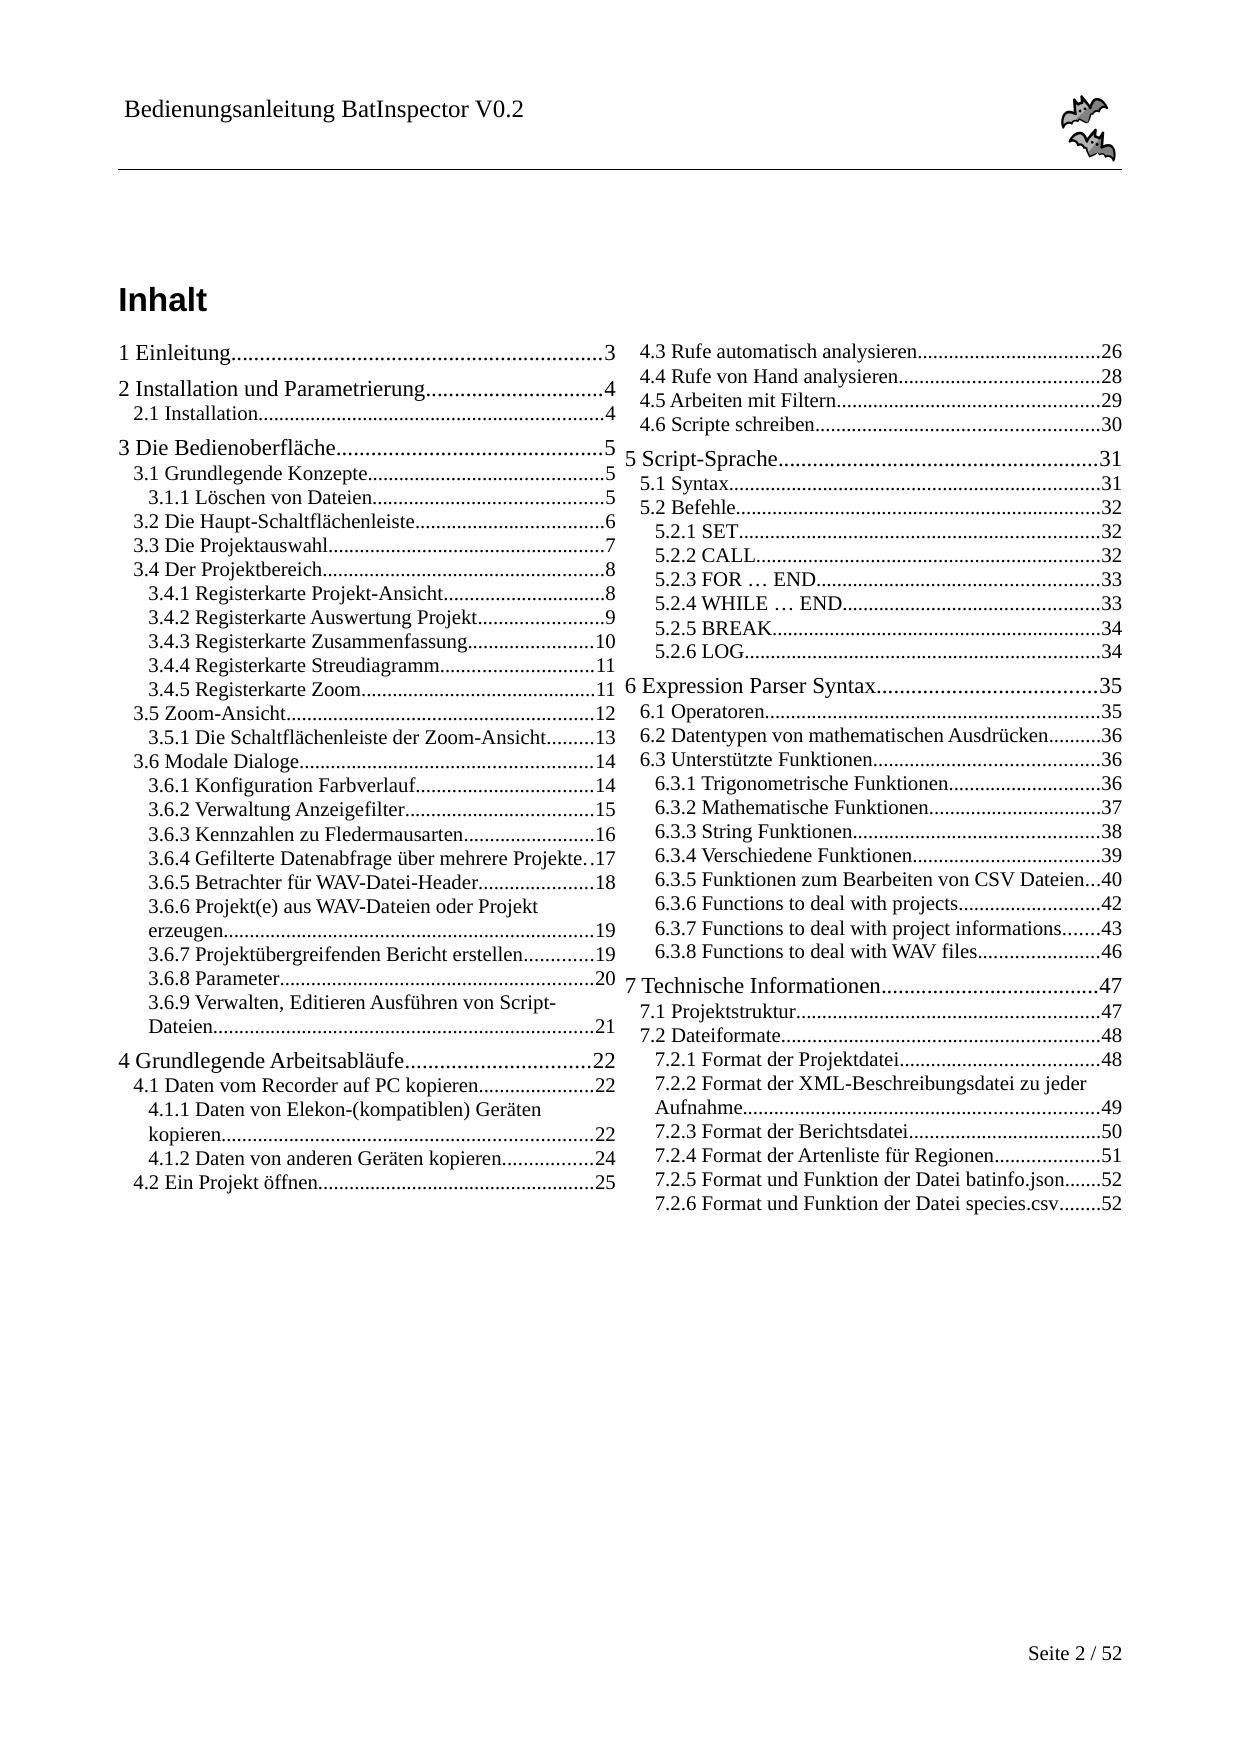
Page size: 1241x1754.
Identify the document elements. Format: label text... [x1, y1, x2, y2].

text 3.6 Modale Dialoge 14 [133, 749, 616, 773]
text 3.2 Die Haupt-Schaltflächenleiste 6 [133, 509, 616, 533]
text 4.2 Ein Projekt öffnen 25 [133, 1169, 616, 1194]
text 5.2.4 WHILE … END 33 [654, 591, 1122, 615]
text 6.3.6 Functions to deal with projects 42 [654, 891, 1122, 915]
text 7.2.5 Format und Funktion der Datei batinfo.json 52 [654, 1167, 1122, 1191]
text 4.1.1 Daten von Elekon-(kompatiblen) Geräten kopieren 22 [148, 1097, 616, 1146]
text 4.1 Daten vom Recorder auf PC kopieren 22 [133, 1073, 616, 1097]
text 3.4 Der Projektbereich 8 [133, 557, 616, 581]
text 3.5 Zoom-Ansicht 12 [133, 701, 616, 725]
text 4.5 Arbeiten mit Filtern 29 [639, 388, 1122, 412]
text 5.1 Syntax 31 [639, 471, 1122, 495]
text 3.6.4 Gefilterte Datenabfrage über mehrere Projekte 17 [148, 846, 616, 869]
text 3.6.7 Projektübergreifenden Bericht erstellen 19 [148, 942, 616, 966]
text 6 Expression Parser Syntax 35 [624, 672, 1122, 699]
text 3.6.5 Betrachter für WAV-Datei-Header 18 [148, 869, 616, 894]
text 5.2.6 LOG 34 [654, 639, 1122, 663]
text 3.4.1 Registerkarte Projekt-Ansicht 8 [148, 581, 616, 605]
text 7 Technische Informationen 47 [624, 972, 1122, 999]
text 6.3.8 Functions to deal with WAV files 46 [654, 939, 1122, 963]
text 7.2 Dateiformate 48 [639, 1023, 1122, 1047]
text 7.2.4 Format der Artenliste für Regionen 51 [654, 1143, 1122, 1167]
text 3.6.6 Projekt(e) aus WAV-Dateien oder Projekt erzeugen 19 [148, 894, 616, 942]
text 7.2.3 Format der Berichtsdatei 50 [654, 1119, 1122, 1143]
picture [1057, 95, 1120, 162]
text 6.3.3 String Funktionen 38 [654, 819, 1122, 843]
text 3.4.3 Registerkarte Zusammenfassung 10 [148, 629, 616, 653]
text 3.5.1 Die Schaltflächenleiste der Zoom-Ansicht 13 [148, 725, 616, 749]
text 6.3.4 Verschiedene Funktionen 39 [654, 843, 1122, 867]
text 3.3 Die Projektauswahl 7 [133, 533, 616, 557]
text 5.2 Befehle 32 [639, 495, 1122, 519]
text 1 Einleitung 3 [118, 339, 616, 366]
text 6.3.2 Mathematische Funktionen 37 [654, 795, 1122, 819]
text 4 Grundlegende Arbeitsabläufe 22 [118, 1047, 616, 1073]
text 5.2.5 BREAK 34 [654, 615, 1122, 639]
text 5 Script-Sprache 31 [624, 445, 1122, 471]
text 7.2.1 Format der Projektdatei 48 [654, 1047, 1122, 1071]
text 6.3 Unterstützte Funktionen 36 [639, 747, 1122, 771]
text 3.6.2 Verwaltung Anzeigefilter 15 [148, 797, 616, 821]
text 7.2.6 Format und Funktion der Datei species.csv 52 [654, 1191, 1122, 1215]
text 4.6 Scripte schreiben 30 [639, 412, 1122, 436]
text 6.3.7 Functions to deal with project informations 43 [654, 915, 1122, 939]
text 2.1 Installation 4 [133, 401, 616, 425]
text 3.4.4 Registerkarte Streudiagramm 11 [148, 653, 616, 677]
text 6.3.1 Trigonometrische Funktionen 36 [654, 771, 1122, 795]
text 2 Installation und Parametrierung 4 [118, 375, 616, 401]
text 4.4 Rufe von Hand analysieren 28 [639, 363, 1122, 388]
text 3.6.8 Parameter 20 [148, 966, 616, 990]
text 3.4.5 Registerkarte Zoom 11 [148, 677, 616, 701]
text 3.1.1 Löschen von Dateien 5 [148, 484, 616, 509]
text 3.6.9 Verwalten, Editieren Ausführen von Script-Dateien 21 [148, 990, 616, 1038]
text 7.2.2 Format der XML-Beschreibungsdatei zu jeder Aufnahme 49 [654, 1071, 1122, 1119]
text 5.2.3 FOR … END 33 [654, 567, 1122, 591]
subtitle Inhalt [118, 279, 1122, 318]
text 3.4.2 Registerkarte Auswertung Projekt 9 [148, 605, 616, 629]
text 4.3 Rufe automatisch analysieren 26 [639, 339, 1122, 363]
text 4.1.2 Daten von anderen Geräten kopieren 24 [148, 1146, 616, 1169]
text 7.1 Projektstruktur 47 [639, 999, 1122, 1023]
text 5.2.1 SET 32 [654, 519, 1122, 543]
text 3 Die Bedienoberfläche 5 [118, 434, 616, 461]
text 6.2 Datentypen von mathematischen Ausdrücken 36 [639, 723, 1122, 747]
text 3.6.1 Konfiguration Farbverlauf 14 [148, 773, 616, 797]
text 5.2.2 CALL 32 [654, 543, 1122, 567]
text 6.1 Operatoren 35 [639, 699, 1122, 723]
text 3.6.3 Kennzahlen zu Fledermausarten 16 [148, 821, 616, 846]
text 3.1 Grundlegende Konzepte 5 [133, 461, 616, 484]
text 6.3.5 Funktionen zum Bearbeiten von CSV Dateien 40 [654, 867, 1122, 891]
